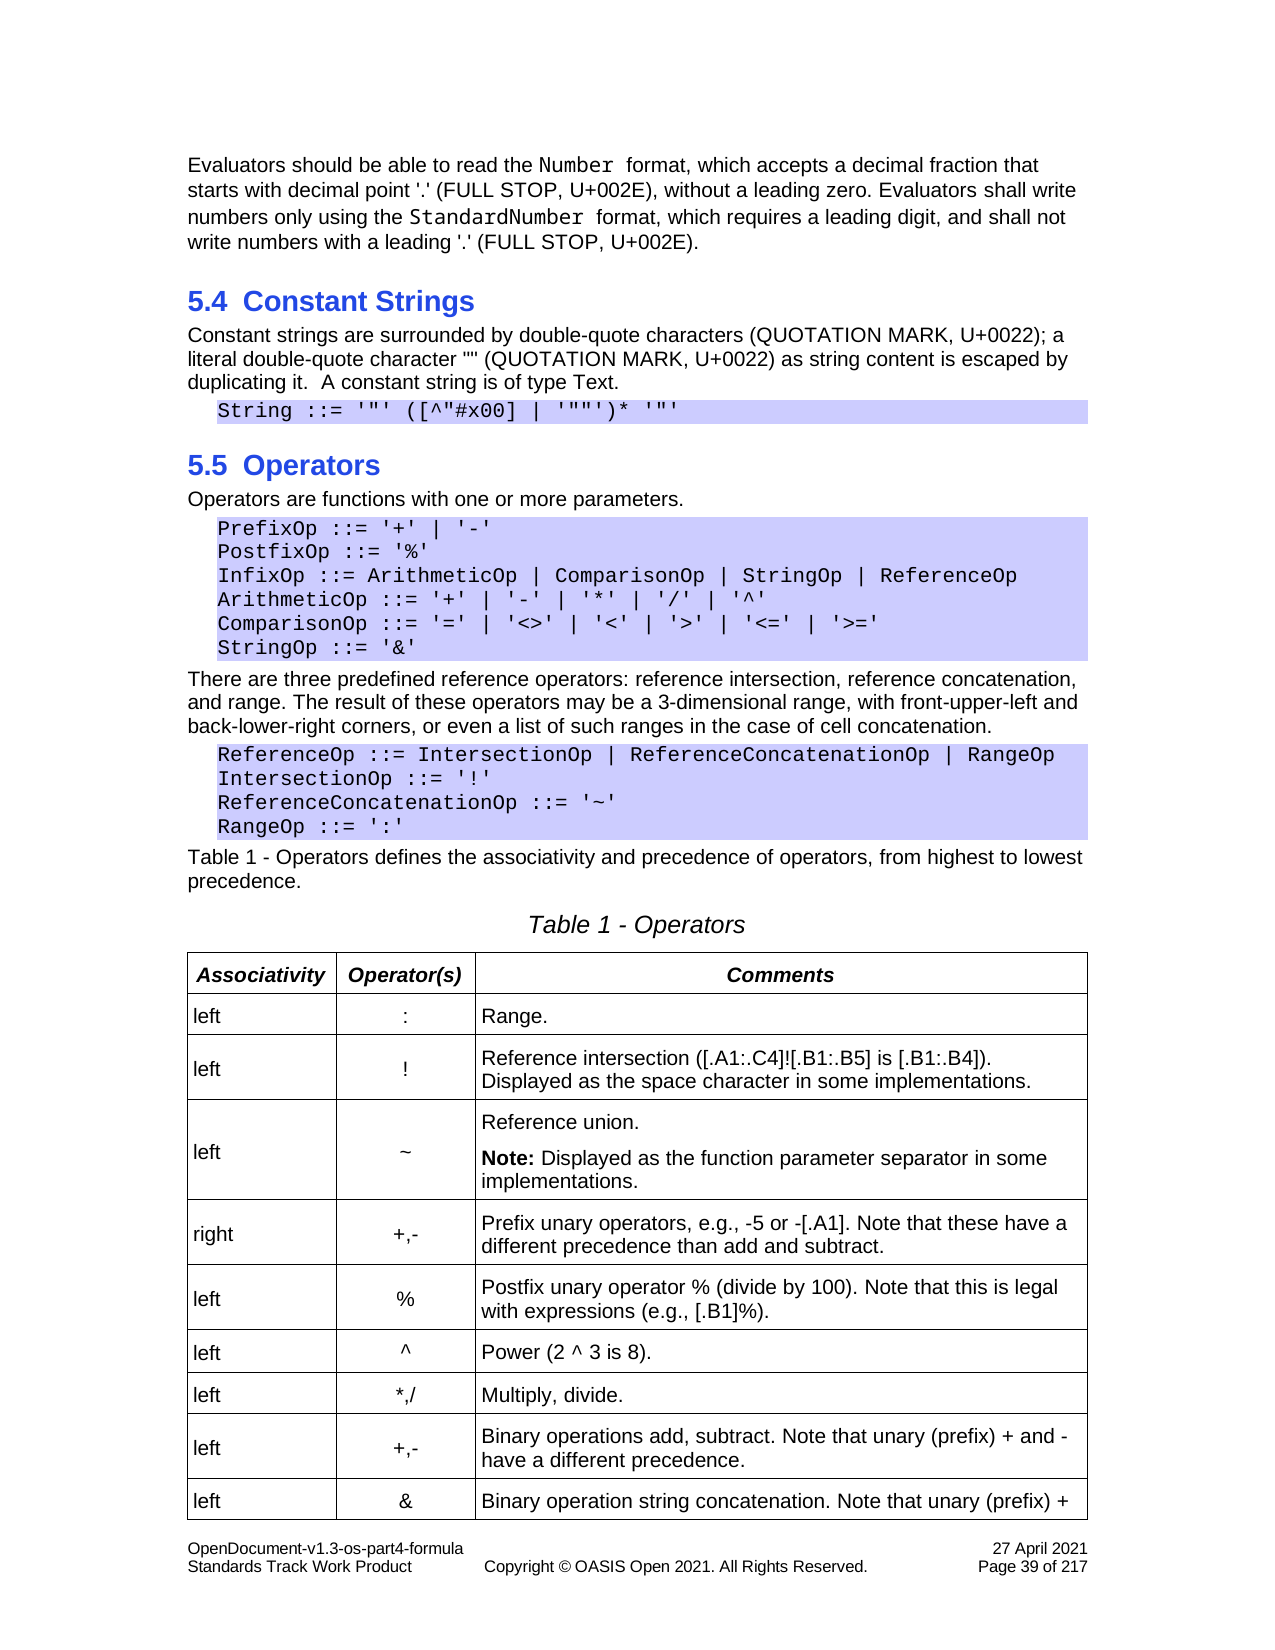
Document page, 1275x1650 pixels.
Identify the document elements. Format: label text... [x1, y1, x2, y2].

table_header Associativity [188, 953, 336, 993]
text ReferenceConcatenationOp ::= '~' [217, 792, 1088, 816]
text Table 1 - Operators defines the associativity and precedence of operators, from highest to lowest precedence. [187, 846, 1088, 893]
text PostfixOp ::= '%' [217, 541, 1088, 565]
table_cell ^ [337, 1330, 475, 1372]
text Table 1 - Operators [187, 911, 1088, 939]
table_cell left [188, 1479, 336, 1519]
table_cell Reference union. Note: Displayed as the function parameter separator in some implementations. [476, 1100, 1087, 1199]
text String ::= '"' ([^"#x00] | '""')* '"' [217, 400, 1088, 424]
text Constant strings are surrounded by double-quote characters (QUOTATION MARK, U+0022); a literal double-quote character '"' (QUOTATION MARK, U+0022) as string content is escaped by duplicating it. A constant string is of type Text. [187, 324, 1088, 394]
table_cell ~ [337, 1100, 475, 1199]
text ArithmeticOp ::= '+' | '-' | '*' | '/' | '^' [217, 589, 1088, 613]
table_cell *,/ [337, 1373, 475, 1413]
table_cell Binary operation string concatenation. Note that unary (prefix) + [476, 1479, 1087, 1519]
table_cell left [188, 1035, 336, 1099]
table_cell +,- [337, 1200, 475, 1264]
table_cell & [337, 1479, 475, 1519]
table_cell right [188, 1200, 336, 1264]
text Operators are functions with one or more parameters. [187, 488, 1088, 511]
table_cell left [188, 1373, 336, 1413]
table_cell ! [337, 1035, 475, 1099]
text ReferenceOp ::= IntersectionOp | ReferenceConcatenationOp | RangeOp [217, 744, 1088, 768]
text IntersectionOp ::= '!' [217, 768, 1088, 792]
table_cell : [337, 994, 475, 1034]
text ComparisonOp ::= '=' | '<>' | '<' | '>' | '<=' | '>=' [217, 613, 1088, 637]
table_cell % [337, 1265, 475, 1329]
table_cell Binary operations add, subtract. Note that unary (prefix) + and - have a different precedence. [476, 1414, 1087, 1477]
table_cell left [188, 994, 336, 1034]
subtitle Operators [187, 449, 1088, 482]
text StringOp ::= '&' [217, 637, 1088, 661]
table_cell Range. [476, 994, 1087, 1034]
table_cell +,- [337, 1414, 475, 1477]
table_header Operator(s) [337, 953, 475, 993]
table_cell left [188, 1414, 336, 1477]
table_cell Reference intersection ([.A1:.C4]![.B1:.B5] is [.B1:.B4]). Displayed as the space character in some implementations. [476, 1035, 1087, 1099]
table_cell Multiply, divide. [476, 1373, 1087, 1413]
table_cell Postfix unary operator % (divide by 100). Note that this is legal with expressions (e.g., [.B1]%). [476, 1265, 1087, 1329]
text Evaluators should be able to read the Number format, which accepts a decimal fraction that starts with decimal point '.' (FULL STOP, U+002E), without a leading zero. Evaluators shall write numbers only using the StandardNumber format, which requires a leading digit, and shall not write numbers with a leading '.' (FULL STOP, U+002E). [187, 150, 1088, 254]
table_cell Power (2 ^ 3 is 8). [476, 1330, 1087, 1372]
table_cell Prefix unary operators, e.g., -5 or -[.A1]. Note that these have a different precedence than add and subtract. [476, 1200, 1087, 1264]
text PrefixOp ::= '+' | '-' [217, 517, 1088, 541]
table_cell left [188, 1100, 336, 1199]
table_cell left [188, 1265, 336, 1329]
text RangeOp ::= ':' [217, 816, 1088, 840]
table_cell left [188, 1330, 336, 1372]
text InfixOp ::= ArithmeticOp | ComparisonOp | StringOp | ReferenceOp [217, 565, 1088, 589]
subtitle Constant Strings [187, 285, 1088, 318]
text There are three predefined reference operators: reference intersection, reference concatenation, and range. The result of these operators may be a 3-dimensional range, with front-upper-left and back-lower-right corners, or even a list of such ranges in the case of cell concatenation. [187, 667, 1088, 738]
table_header Comments [476, 953, 1087, 993]
